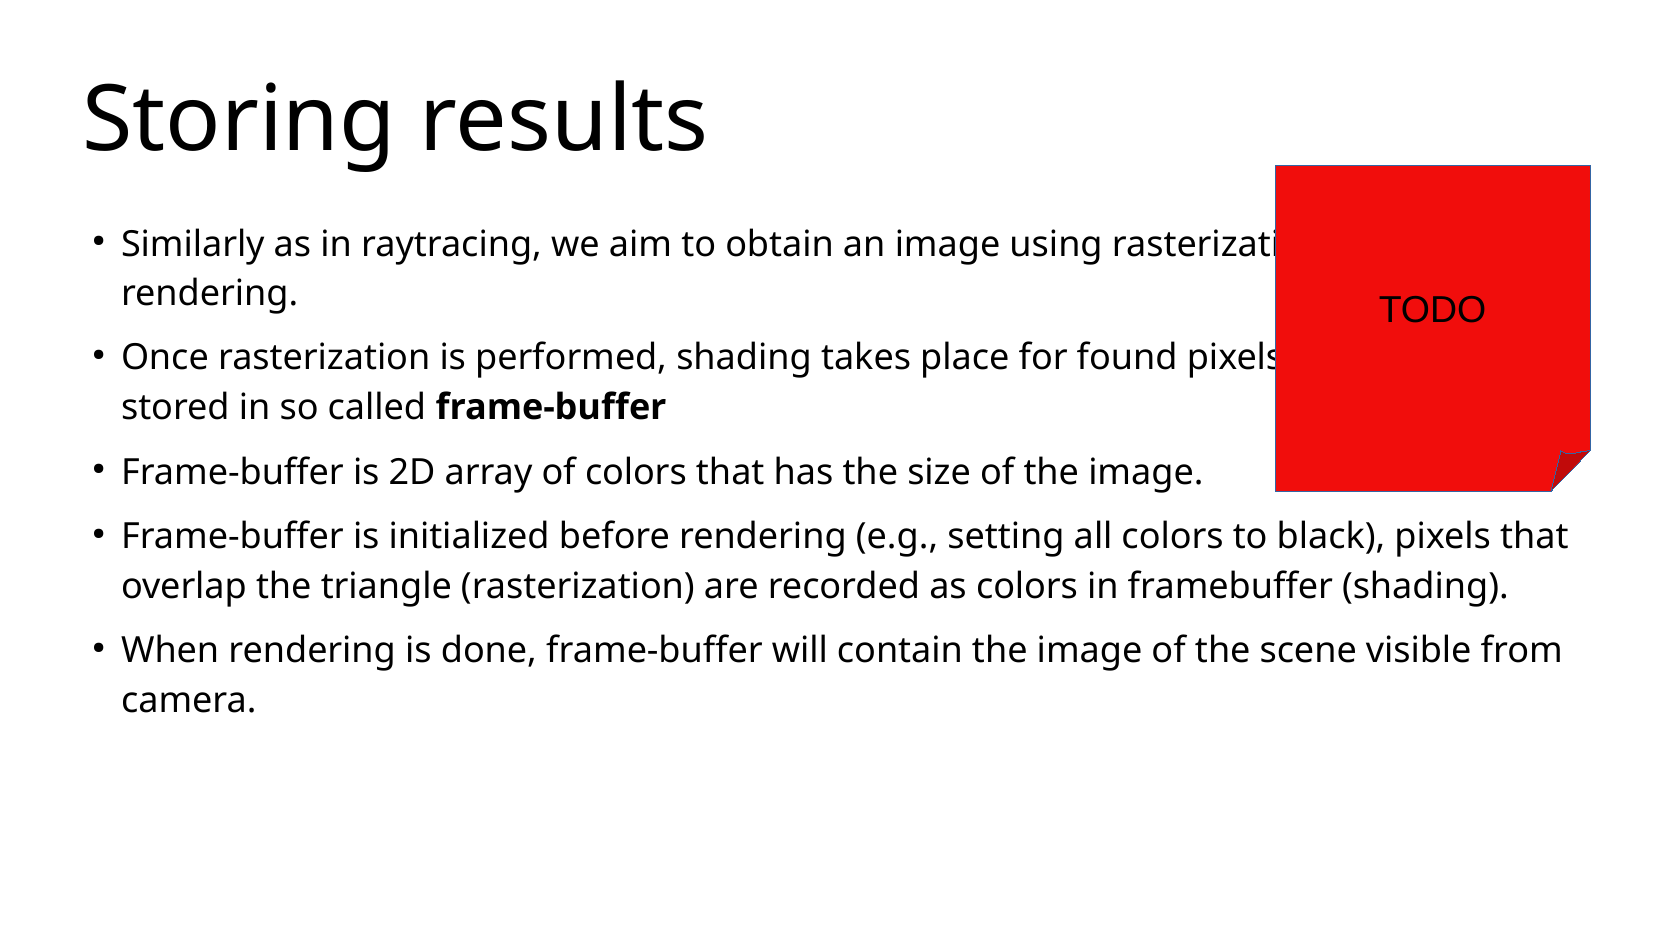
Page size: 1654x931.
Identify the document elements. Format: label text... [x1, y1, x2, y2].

text_box TODO [1275, 165, 1591, 492]
list Similarly as in raytracing, we aim to obtain an image using rasterization-based rendering. Once rasterization is performed, shading takes place for found pixels and those are stored in so called frame-buffer Frame-buffer is 2D array of colors that has the size of the image. Frame-buffer is initialized before rendering (e.g., setting all colors to black), pixels that overlap the triangle (rasterization) are recorded as colors in framebuffer (shading). When rendering is done, frame-buffer will contain the image of the scene visible from camera. [82, 217, 1571, 758]
title Storing results [82, 37, 1571, 193]
